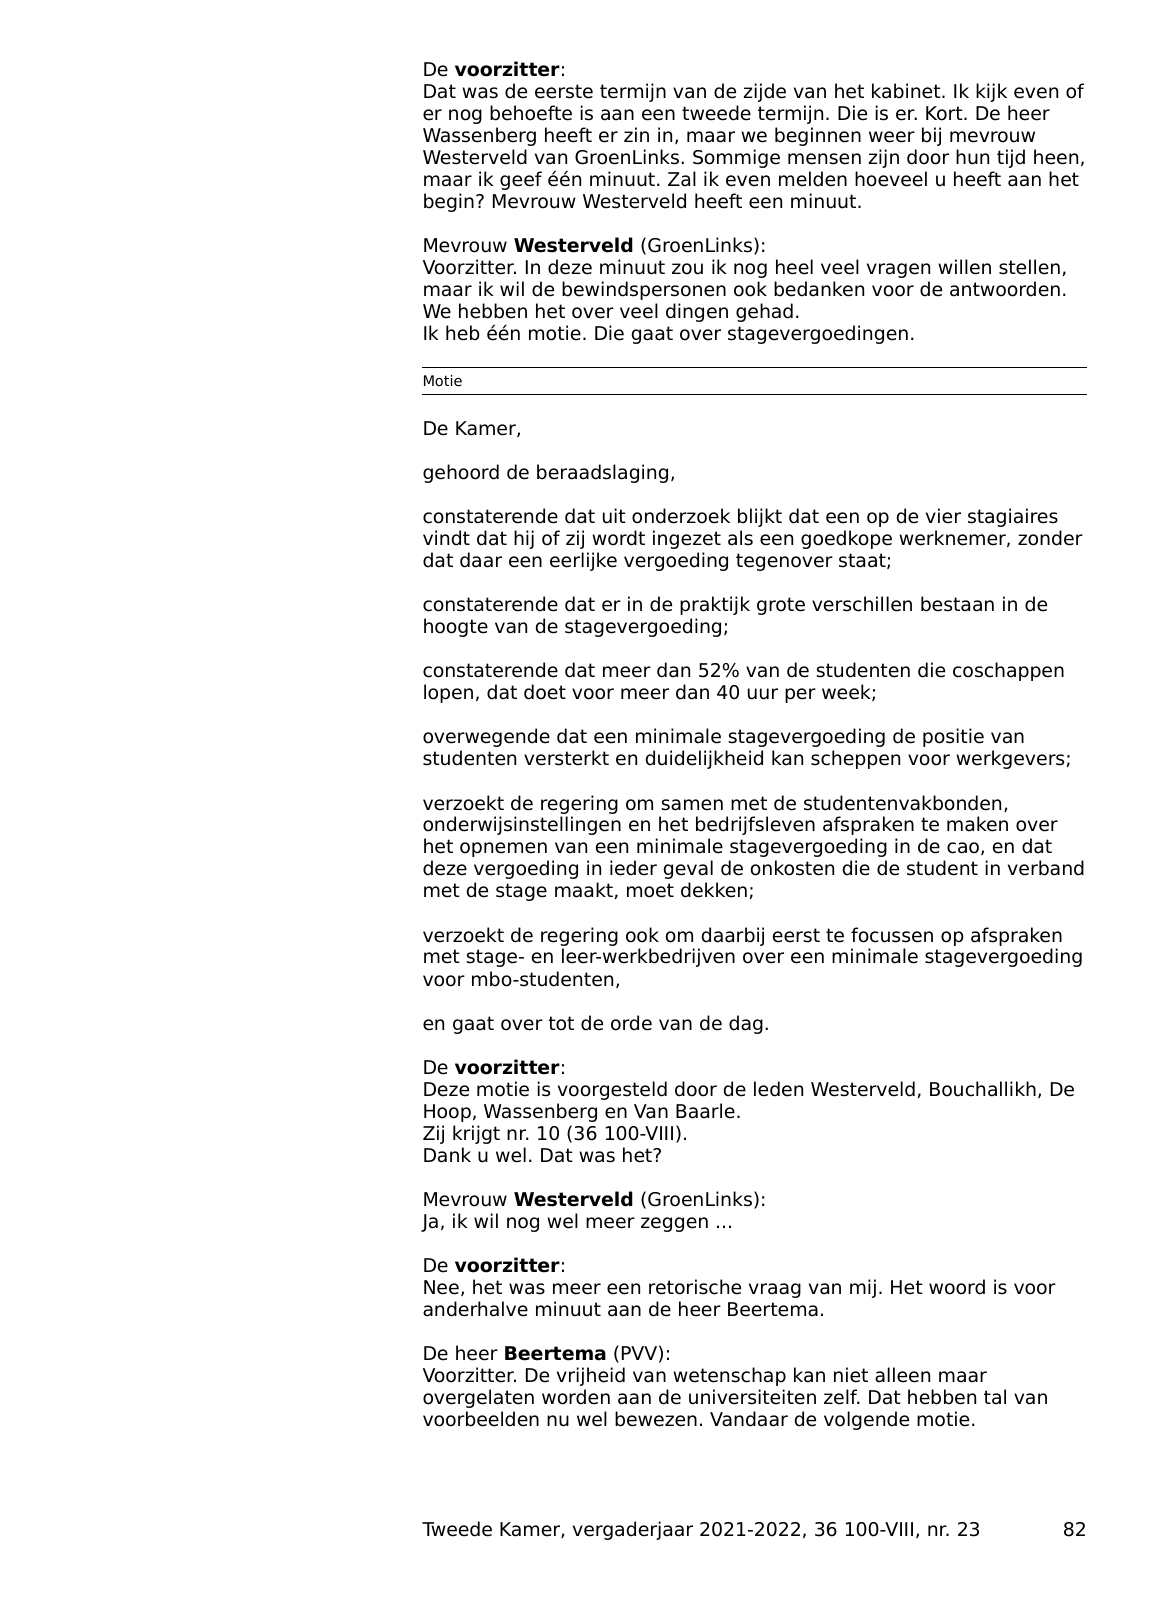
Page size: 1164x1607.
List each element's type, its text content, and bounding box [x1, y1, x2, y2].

text verzoekt de regering ook om daarbij eerst te focussen op afspraken met stage- en leer-werkbedrijven over een minimale stagevergoeding voor mbo-studenten, [422, 924, 1087, 990]
text De voorzitter: [422, 59, 1087, 81]
text en gaat over tot de orde van de dag. [422, 1013, 1087, 1034]
text Dank u wel. Dat was het? [422, 1145, 1087, 1167]
text De Kamer, [422, 417, 1087, 439]
text De voorzitter: [422, 1057, 1087, 1079]
text Deze motie is voorgesteld door de leden Westerveld, Bouchallikh, De Hoop, Wassenberg en Van Baarle. [422, 1079, 1087, 1123]
text constaterende dat meer dan 52% van de studenten die coschappen lopen, dat doet voor meer dan 40 uur per week; [422, 660, 1087, 704]
text gehoord de beraadslaging, [422, 462, 1087, 484]
text Voorzitter. De vrijheid van wetenschap kan niet alleen maar overgelaten worden aan de universiteiten zelf. Dat hebben tal van voorbeelden nu wel bewezen. Vandaar de volgende motie. [422, 1365, 1087, 1431]
text overwegende dat een minimale stagevergoeding de positie van studenten versterkt en duidelijkheid kan scheppen voor werkgevers; [422, 726, 1087, 770]
text Dat was de eerste termijn van de zijde van het kabinet. Ik kijk even of er nog behoefte is aan een tweede termijn. Die is er. Kort. De heer Wassenberg heeft er zin in, maar we beginnen weer bij mevrouw Westerveld van GroenLinks. Sommige mensen zijn door hun tijd heen, maar ik geef één minuut. Zal ik even melden hoeveel u heeft aan het begin? Mevrouw Westerveld heeft een minuut. [422, 81, 1087, 213]
text Ik heb één motie. Die gaat over stagevergoedingen. [422, 323, 1087, 345]
text De heer Beertema (PVV): [422, 1343, 1087, 1365]
text Voorzitter. In deze minuut zou ik nog heel veel vragen willen stellen, maar ik wil de bewindspersonen ook bedanken voor de antwoorden. We hebben het over veel dingen gehad. [422, 257, 1087, 323]
table_header Motie [422, 368, 1087, 394]
text constaterende dat uit onderzoek blijkt dat een op de vier stagiaires vindt dat hij of zij wordt ingezet als een goedkope werknemer, zonder dat daar een eerlijke vergoeding tegenover staat; [422, 506, 1087, 572]
text Mevrouw Westerveld (GroenLinks): [422, 1189, 1087, 1211]
text verzoekt de regering om samen met de studentenvakbonden, onderwijsinstellingen en het bedrijfsleven afspraken te maken over het opnemen van een minimale stagevergoeding in de cao, en dat deze vergoeding in ieder geval de onkosten die de student in verband met de stage maakt, moet dekken; [422, 792, 1087, 902]
text Nee, het was meer een retorische vraag van mij. Het woord is voor anderhalve minuut aan de heer Beertema. [422, 1277, 1087, 1321]
text Ja, ik wil nog wel meer zeggen ... [422, 1211, 1087, 1233]
text Zij krijgt nr. 10 (36 100-VIII). [422, 1123, 1087, 1145]
text De voorzitter: [422, 1255, 1087, 1277]
text constaterende dat er in de praktijk grote verschillen bestaan in de hoogte van de stagevergoeding; [422, 594, 1087, 638]
text Mevrouw Westerveld (GroenLinks): [422, 235, 1087, 257]
